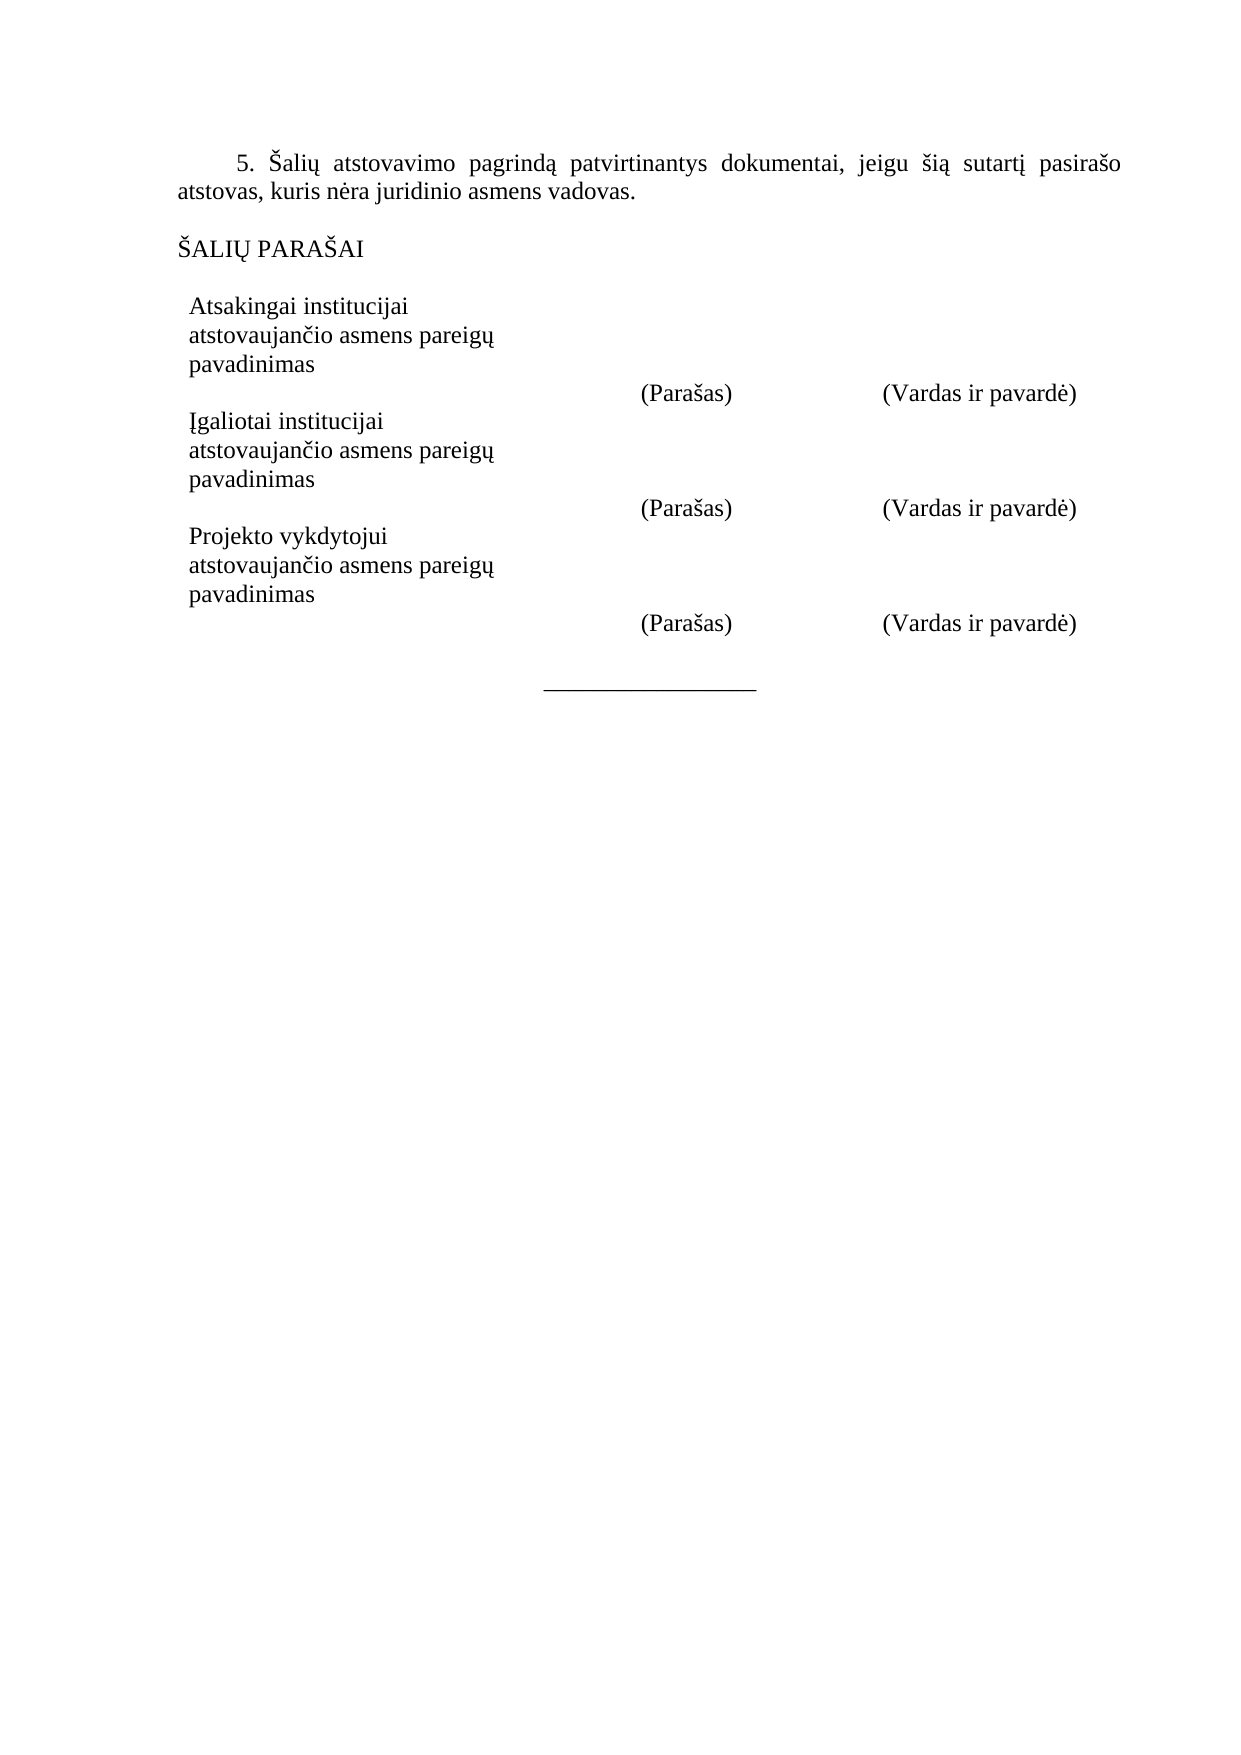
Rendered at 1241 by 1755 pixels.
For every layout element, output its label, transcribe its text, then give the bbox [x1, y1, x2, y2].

table_cell [838, 406, 1122, 493]
table_cell [177, 493, 535, 521]
table_cell (Vardas ir pavardė) [838, 608, 1122, 636]
table_header [535, 291, 837, 378]
text _________________ [177, 665, 1122, 694]
table_cell (Parašas) [535, 608, 837, 636]
table_cell [177, 608, 535, 636]
table_cell Įgaliotai institucijai atstovaujančio asmens pareigų pavadinimas [177, 406, 535, 493]
table_cell [177, 378, 535, 406]
table_cell [838, 521, 1122, 608]
text ŠALIŲ PARAŠAI [177, 234, 1122, 263]
table_cell [535, 521, 837, 608]
table_cell [535, 406, 837, 493]
table_header [838, 291, 1122, 378]
table_cell (Parašas) [535, 493, 837, 521]
table_cell (Vardas ir pavardė) [838, 378, 1122, 406]
text 5. Šalių atstovavimo pagrindą patvirtinantys dokumentai, jeigu šią sutartį pasirašo atstovas, kuris nėra juridinio asmens vadovas. [177, 148, 1122, 205]
table_cell (Vardas ir pavardė) [838, 493, 1122, 521]
table_header Atsakingai institucijai atstovaujančio asmens pareigų pavadinimas [177, 291, 535, 378]
table_cell Projekto vykdytojui atstovaujančio asmens pareigų pavadinimas [177, 521, 535, 608]
table_cell (Parašas) [535, 378, 837, 406]
